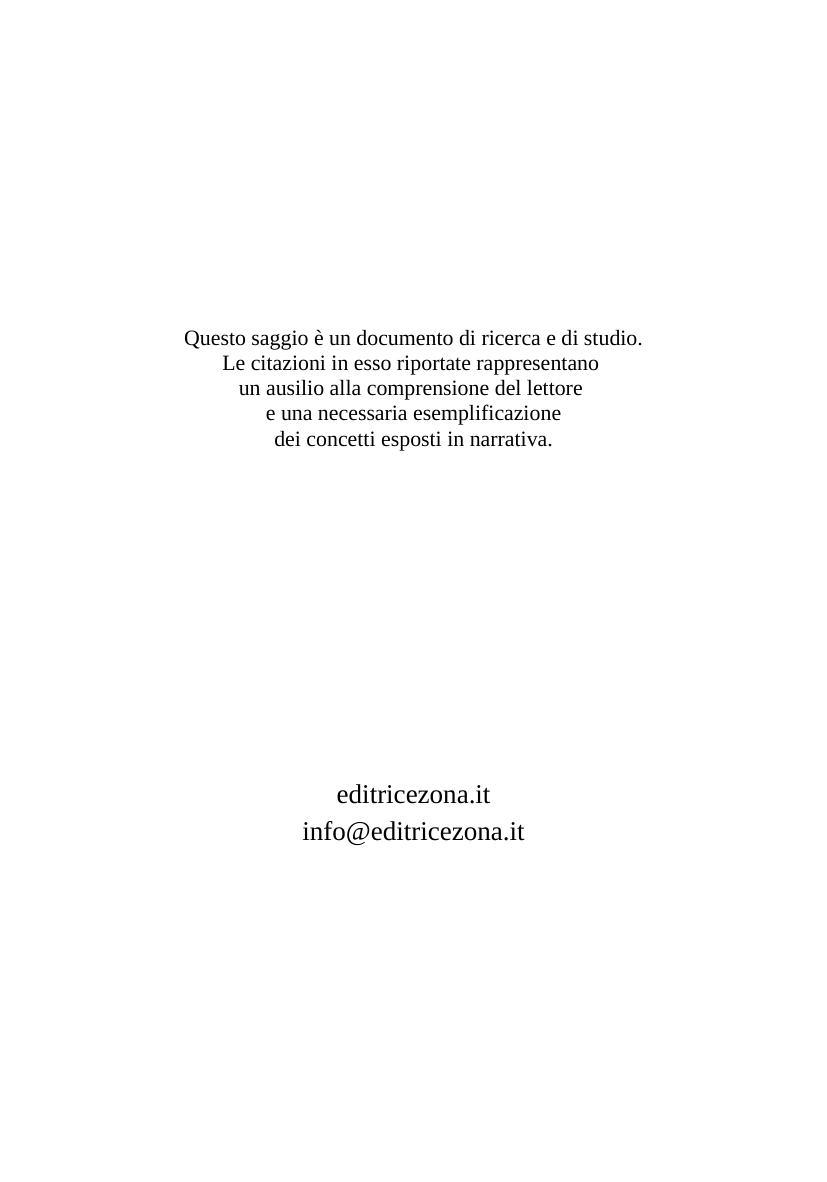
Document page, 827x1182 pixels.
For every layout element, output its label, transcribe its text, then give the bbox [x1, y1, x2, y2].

text info@editricezona.it [88, 815, 738, 847]
text e una necessaria esemplificazione [88, 400, 738, 426]
text Questo saggio è un documento di ricerca e di studio. Le citazioni in esso riportate rappresentano [88, 325, 738, 375]
text dei concetti esposti in narrativa. [88, 426, 738, 476]
text un ausilio alla comprensione del lettore [88, 375, 738, 400]
text editricezona.it [88, 778, 738, 809]
